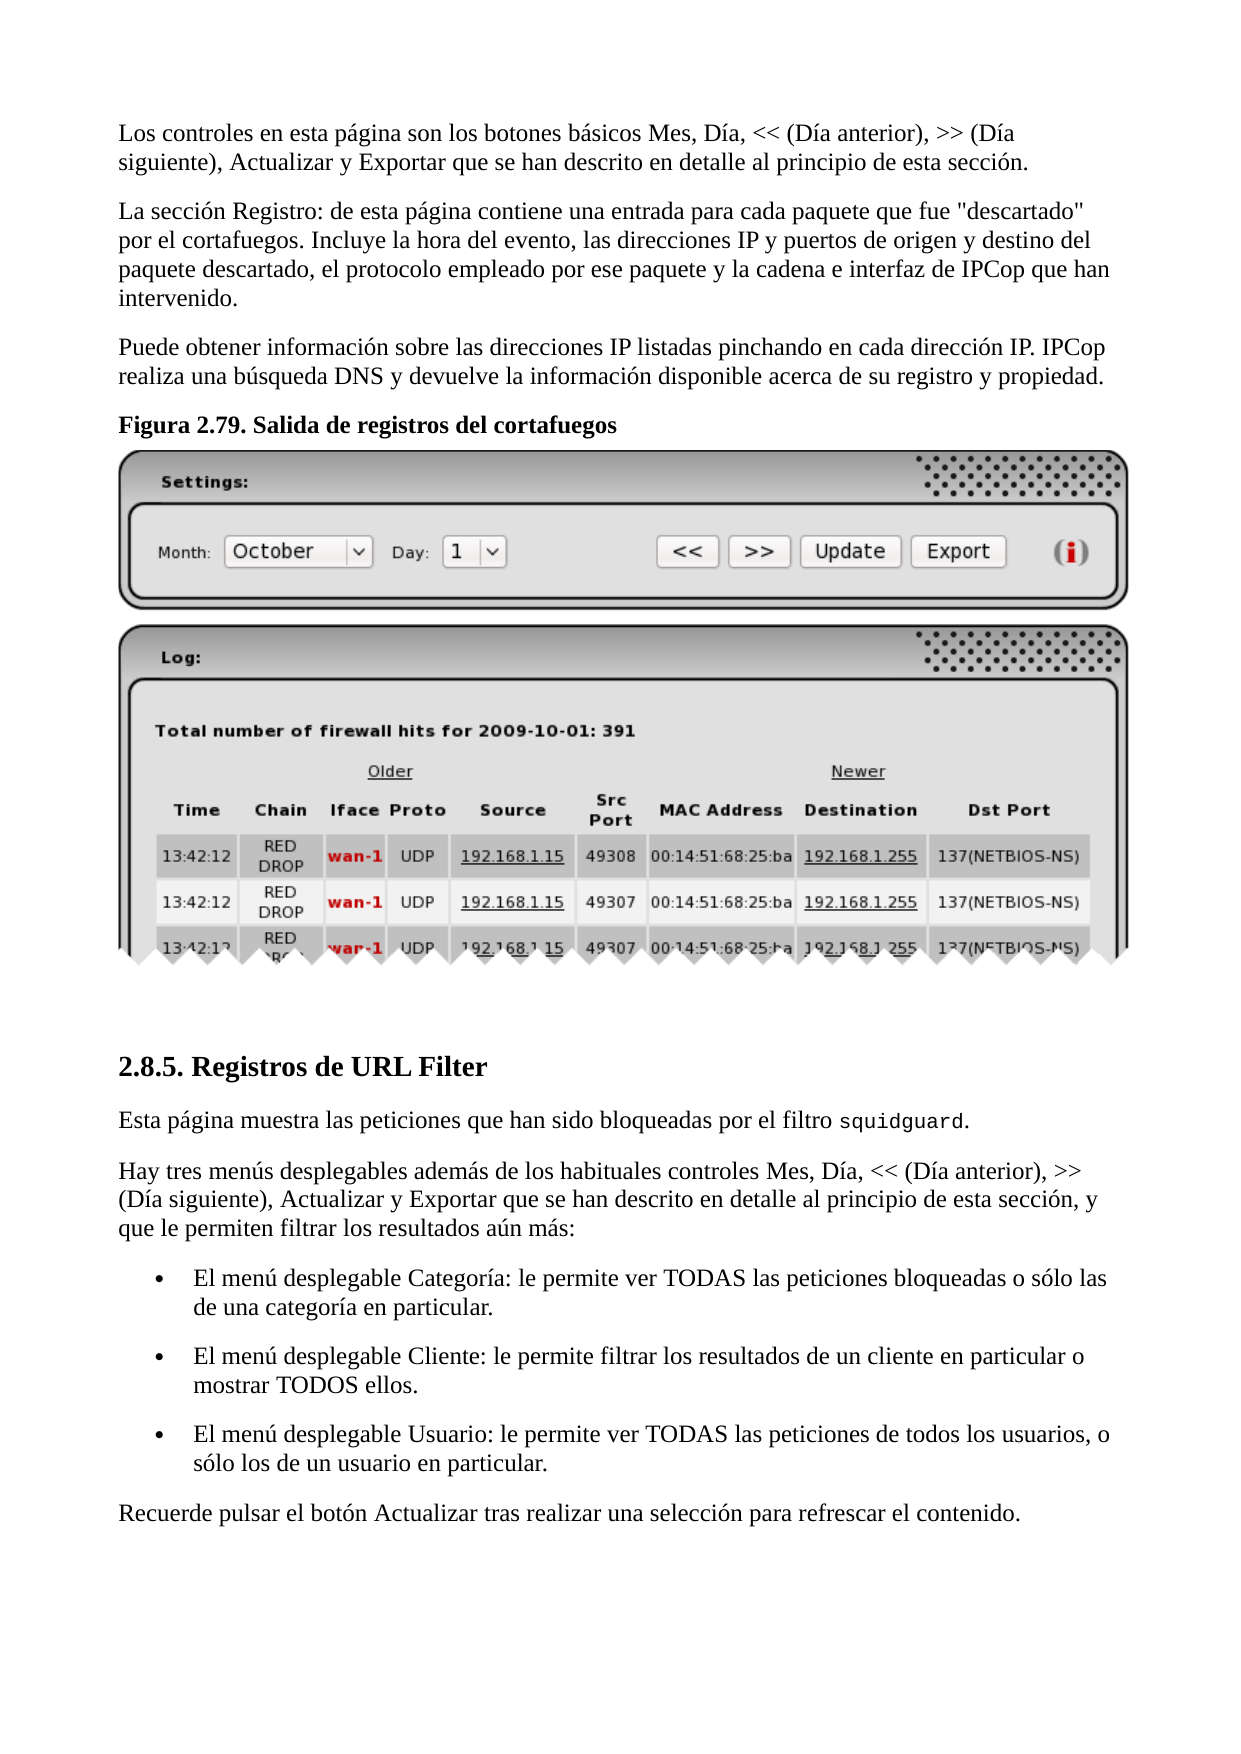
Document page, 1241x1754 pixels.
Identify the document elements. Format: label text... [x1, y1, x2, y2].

list El menú desplegable Cliente: le permite filtrar los resultados de un cliente en particular o mostrar TODOS ellos. [156, 1341, 1122, 1399]
subtitle 2.8.5. Registros de URL Filter [118, 1049, 1122, 1082]
text Puede obtener información sobre las direcciones IP listadas pinchando en cada dirección IP. IPCop realiza una búsqueda DNS y devuelve la información disponible acerca de su registro y propiedad. [118, 332, 1122, 390]
picture [118, 450, 1129, 967]
text Los controles en esta página son los botones básicos Mes, Día, << (Día anterior), >> (Día siguiente), Actualizar y Exportar que se han descrito en detalle al principio de esta sección. [118, 118, 1122, 176]
text Recuerde pulsar el botón Actualizar tras realizar una selección para refrescar el contenido. [118, 1498, 1122, 1527]
title Figura 2.79. Salida de registros del cortafuegos [118, 411, 1122, 439]
list El menú desplegable Usuario: le permite ver TODAS las peticiones de todos los usuarios, o sólo los de un usuario en particular. [156, 1419, 1122, 1477]
text Esta página muestra las peticiones que han sido bloqueadas por el filtro squidguard. [118, 1105, 1122, 1135]
text La sección Registro: de esta página contiene una entrada para cada paquete que fue "descartado" por el cortafuegos. Incluye la hora del evento, las direcciones IP y puertos de origen y destino del paquete descartado, el protocolo empleado por ese paquete y la cadena e interfaz de IPCop que han intervenido. [118, 196, 1122, 311]
text Hay tres menús desplegables además de los habituales controles Mes, Día, << (Día anterior), >> (Día siguiente), Actualizar y Exportar que se han descrito en detalle al principio de esta sección, y que le permiten filtrar los resultados aún más: [118, 1156, 1122, 1242]
list El menú desplegable Categoría: le permite ver TODAS las peticiones bloqueadas o sólo las de una categoría en particular. [156, 1263, 1122, 1320]
